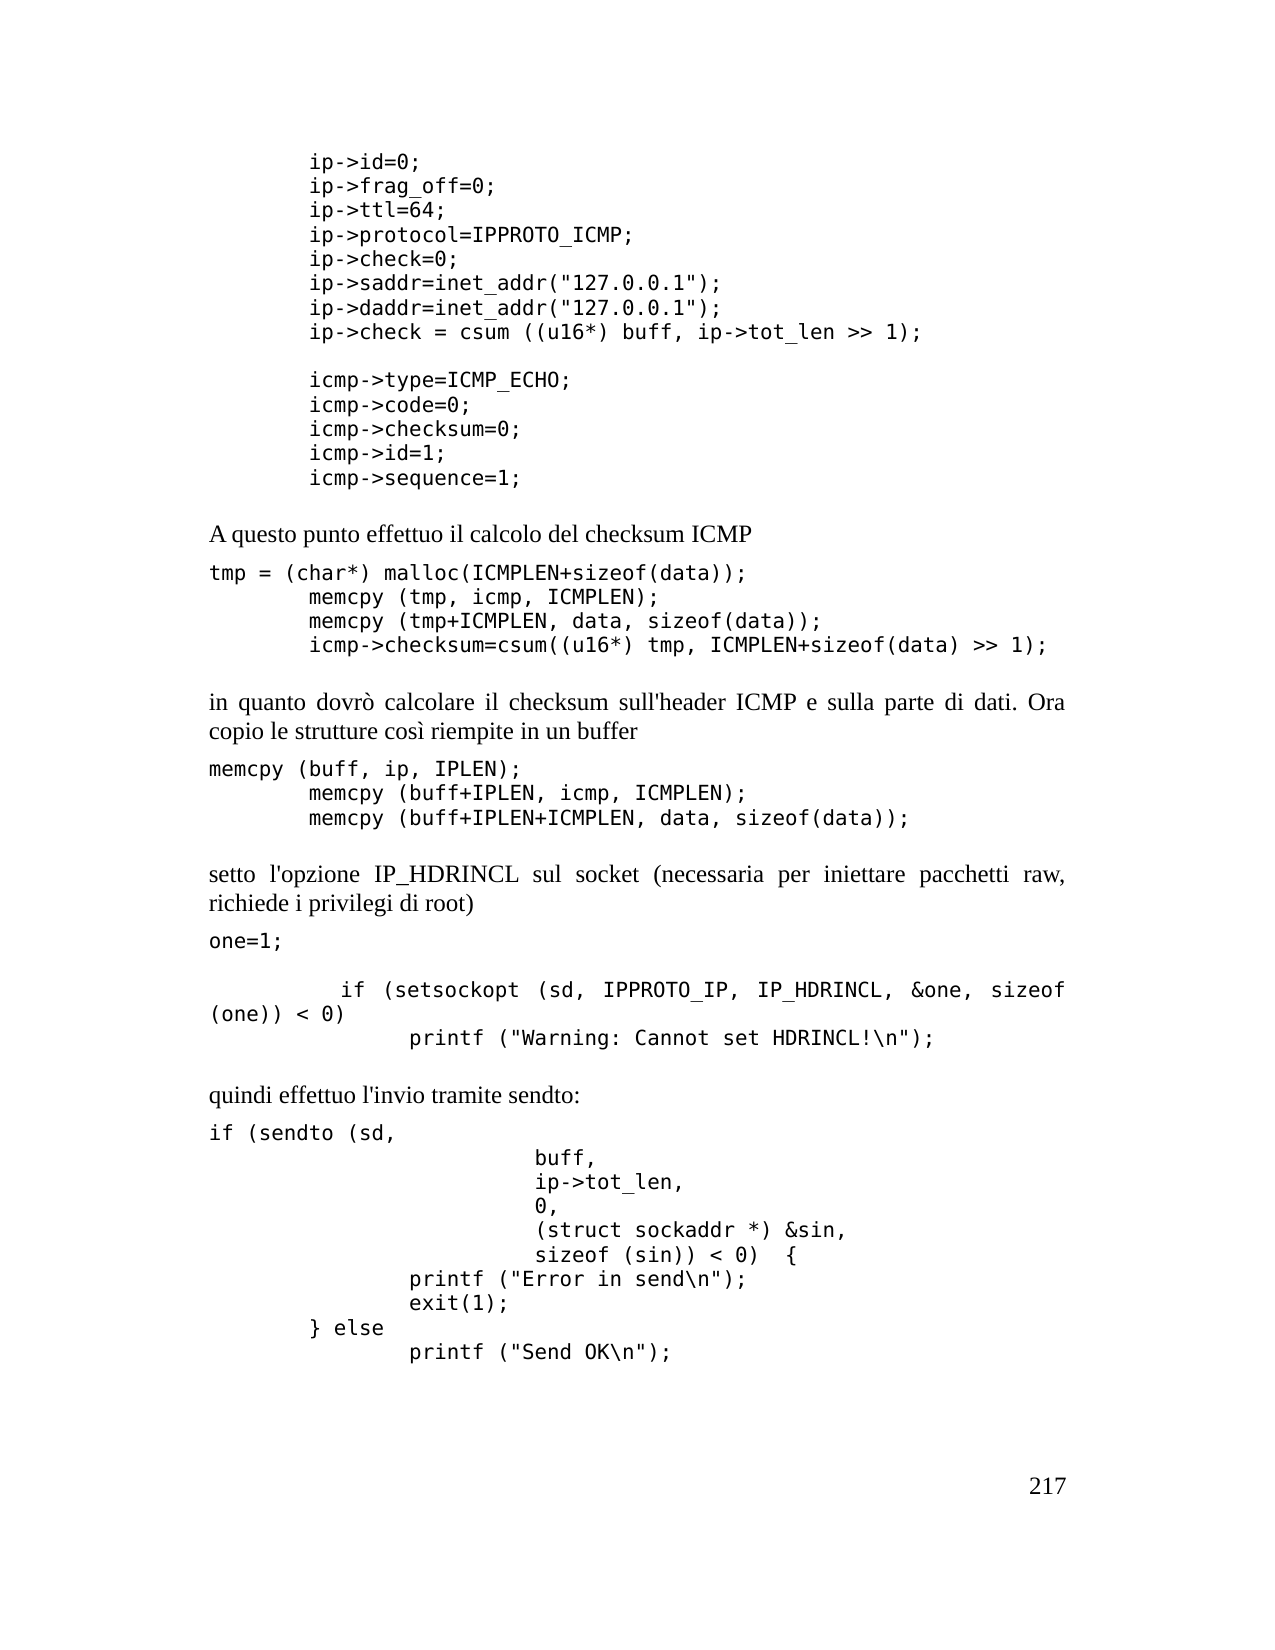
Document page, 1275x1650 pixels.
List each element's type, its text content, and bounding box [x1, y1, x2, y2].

text in quanto dovrò calcolare il checksum sull'header ICMP e sulla parte di dati. Ora copio le strutture così riempite in un buffer [208, 687, 1066, 744]
text buff, [208, 1146, 1066, 1170]
text (struct sockaddr *) &sin, [208, 1218, 1066, 1243]
text ip->check = csum ((u16*) buff, ip->tot_len >> 1); [208, 320, 1066, 344]
text ip->tot_len, [208, 1170, 1066, 1194]
text tmp = (char*) malloc(ICMPLEN+sizeof(data)); [208, 561, 1066, 585]
text printf ("Error in send\n"); [208, 1267, 1066, 1291]
text if (setsockopt (sd, IPPROTO_IP, IP_HDRINCL, &one, sizeof (one)) < 0) [208, 978, 1066, 1026]
text ip->protocol=IPPROTO_ICMP; [208, 223, 1066, 247]
text ip->saddr=inet_addr("127.0.0.1"); [208, 271, 1066, 296]
text icmp->checksum=0; [208, 417, 1066, 441]
text if (sendto (sd, [208, 1121, 1066, 1146]
text setto l'opzione IP_HDRINCL sul socket (necessaria per iniettare pacchetti raw, richiede i privilegi di root) [208, 859, 1066, 917]
text ip->ttl=64; [208, 198, 1066, 223]
text printf ("Warning: Cannot set HDRINCL!\n"); [208, 1026, 1066, 1051]
text ip->check=0; [208, 247, 1066, 271]
text icmp->sequence=1; [208, 466, 1066, 490]
text ip->id=0; [208, 150, 1066, 174]
text A questo punto effettuo il calcolo del checksum ICMP [208, 519, 1066, 548]
text memcpy (tmp, icmp, ICMPLEN); [208, 585, 1066, 609]
text icmp->id=1; [208, 441, 1066, 466]
text memcpy (buff+IPLEN+ICMPLEN, data, sizeof(data)); [208, 806, 1066, 830]
text quindi effettuo l'invio tramite sendto: [208, 1080, 1066, 1109]
text memcpy (buff, ip, IPLEN); [208, 757, 1066, 781]
text icmp->code=0; [208, 393, 1066, 417]
text icmp->checksum=csum((u16*) tmp, ICMPLEN+sizeof(data) >> 1); [208, 633, 1066, 658]
text memcpy (buff+IPLEN, icmp, ICMPLEN); [208, 781, 1066, 806]
text ip->daddr=inet_addr("127.0.0.1"); [208, 296, 1066, 320]
text 0, [208, 1194, 1066, 1218]
text one=1; [208, 929, 1066, 954]
text memcpy (tmp+ICMPLEN, data, sizeof(data)); [208, 609, 1066, 633]
text ip->frag_off=0; [208, 174, 1066, 198]
text } else [208, 1316, 1066, 1340]
text icmp->type=ICMP_ECHO; [208, 368, 1066, 393]
text exit(1); [208, 1291, 1066, 1316]
text sizeof (sin)) < 0) { [208, 1243, 1066, 1267]
text printf ("Send OK\n"); [208, 1340, 1066, 1364]
